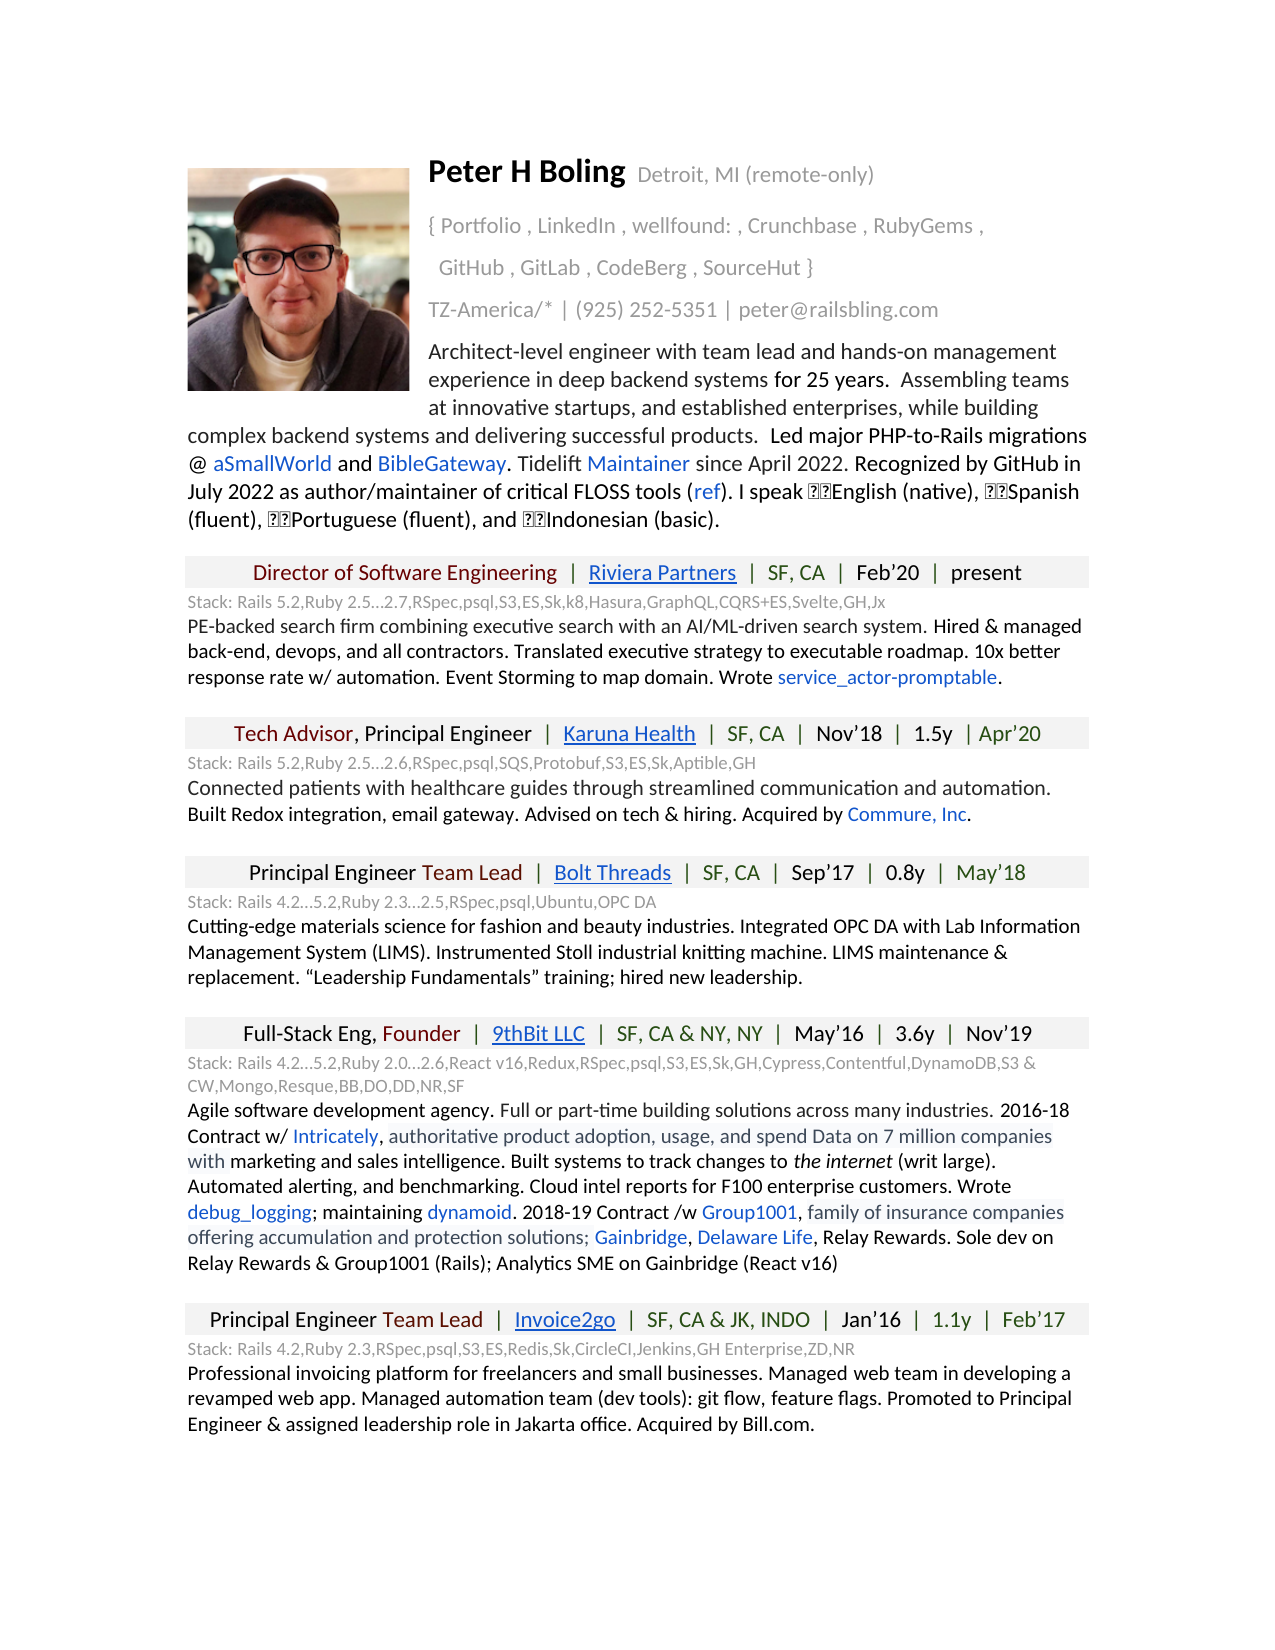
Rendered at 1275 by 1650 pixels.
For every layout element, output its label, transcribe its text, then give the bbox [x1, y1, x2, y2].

text PE-backed search firm combining executive search with an AI/ML-driven search system. Hired & managed back-end, devops, and all contractors. Translated executive strategy to executable roadmap. 10x better response rate w/ automation. Event Storming to map domain. Wrote service_actor-promptable. [187, 613, 1087, 689]
subtitle Full-Stack Eng, Founder | 9thBit LLC | SF, CA & NY, NY | May’16 | 3.6y | Nov’19 [185, 1017, 1089, 1049]
text Connected patients with healthcare guides through streamlined communication and automation. Built Redox integration, email gateway. Advised on tech & hiring. Acquired by Commure, Inc. [187, 774, 1087, 826]
text Peter H Boling Detroit, MI (remote-only) [187, 150, 1087, 191]
subtitle Stack: Rails 4.2…5.2,Ruby 2.0…2.6,React v16,Redux,RSpec,psql,S3,ES,Sk,GH,Cypress,Contentful,DynamoDB,S3 & CW,Mongo,Resque,BB,DO,DD,NR,SF [187, 1052, 1087, 1097]
text Cutting-edge materials science for fashion and beauty industries. Integrated OPC DA with Lab Information Management System (LIMS). Instrumented Stoll industrial knitting machine. LIMS maintenance & replacement. “Leadership Fundamentals” training; hired new leadership. [187, 913, 1087, 990]
subtitle Director of Software Engineering | Riviera Partners | SF, CA | Feb’20 | present [185, 556, 1089, 588]
text Agile software development agency. Full or part-time building solutions across many industries. 2016-18 Contract w/ Intricately, authoritative product adoption, usage, and spend Data on 7 million companies with marketing and sales intelligence. Built systems to track changes to the internet (writ large). Automated alerting, and benchmarking. Cloud intel reports for F100 enterprise customers. Wrote debug_logging; maintaining dynamoid. 2018-19 Contract /w Group1001, family of insurance companies offering accumulation and protection solutions; Gainbridge, Delaware Life, Relay Rewards. Sole dev on Relay Rewards & Group1001 (Rails); Analytics SME on Gainbridge (React v16) [187, 1097, 1087, 1275]
subtitle Stack: Rails 5.2,Ruby 2.5…2.6,RSpec,psql,SQS,Protobuf,S3,ES,Sk,Aptible,GH [187, 751, 1087, 774]
subtitle Stack: Rails 5.2,Ruby 2.5…2.7,RSpec,psql,S3,ES,Sk,k8,Hasura,GraphQL,CQRS+ES,Svelte,GH,Jx [187, 590, 1087, 613]
subtitle Principal Engineer Team Lead | Bolt Threads | SF, CA | Sep’17 | 0.8y | May’18 [185, 856, 1089, 888]
subtitle Tech Advisor, Principal Engineer | Karuna Health | SF, CA | Nov’18 | 1.5y | Apr’20 [185, 717, 1089, 749]
text TZ-America/* | (925) 252-5351 | peter@railsbling.com [410, 295, 1087, 323]
text Architect-level engineer with team lead and hands-on management experience in deep backend systems for 25 years. Assembling teams at innovative startups, and established enterprises, while building complex backend systems and delivering successful products. Led major PHP-to-Rails migrations @ aSmallWorld and BibleGateway. Tidelift Maintainer since April 2022. Recognized by GitHub in July 2022 as author/maintainer of critical FLOSS tools (ref). I speak 🇺🇸English (native), 🇲🇽Spanish (fluent), 🇧🇷Portuguese (fluent), and 🇮🇩Indonesian (basic). [187, 337, 1087, 533]
text { Portfolio , LinkedIn , wellfound: , Crunchbase , RubyGems , [410, 211, 1087, 239]
text GitHub , GitLab , CodeBerg , SourceHut } [410, 253, 1087, 281]
subtitle Stack: Rails 4.2…5.2,Ruby 2.3…2.5,RSpec,psql,Ubuntu,OPC DA [187, 891, 1087, 913]
subtitle Stack: Rails 4.2,Ruby 2.3,RSpec,psql,S3,ES,Redis,Sk,CircleCI,Jenkins,GH Enterprise,ZD,NR [187, 1337, 1087, 1360]
text Professional invoicing platform for freelancers and small businesses. Managed web team in developing a revamped web app. Managed automation team (dev tools): git flow, feature flags. Promoted to Principal Engineer & assigned leadership role in Jakarta office. Acquired by Bill.com. [187, 1360, 1087, 1436]
picture [187, 168, 410, 391]
subtitle Principal Engineer Team Lead | Invoice2go | SF, CA & JK, INDO | Jan’16 | 1.1y | Feb’17 [185, 1303, 1089, 1335]
